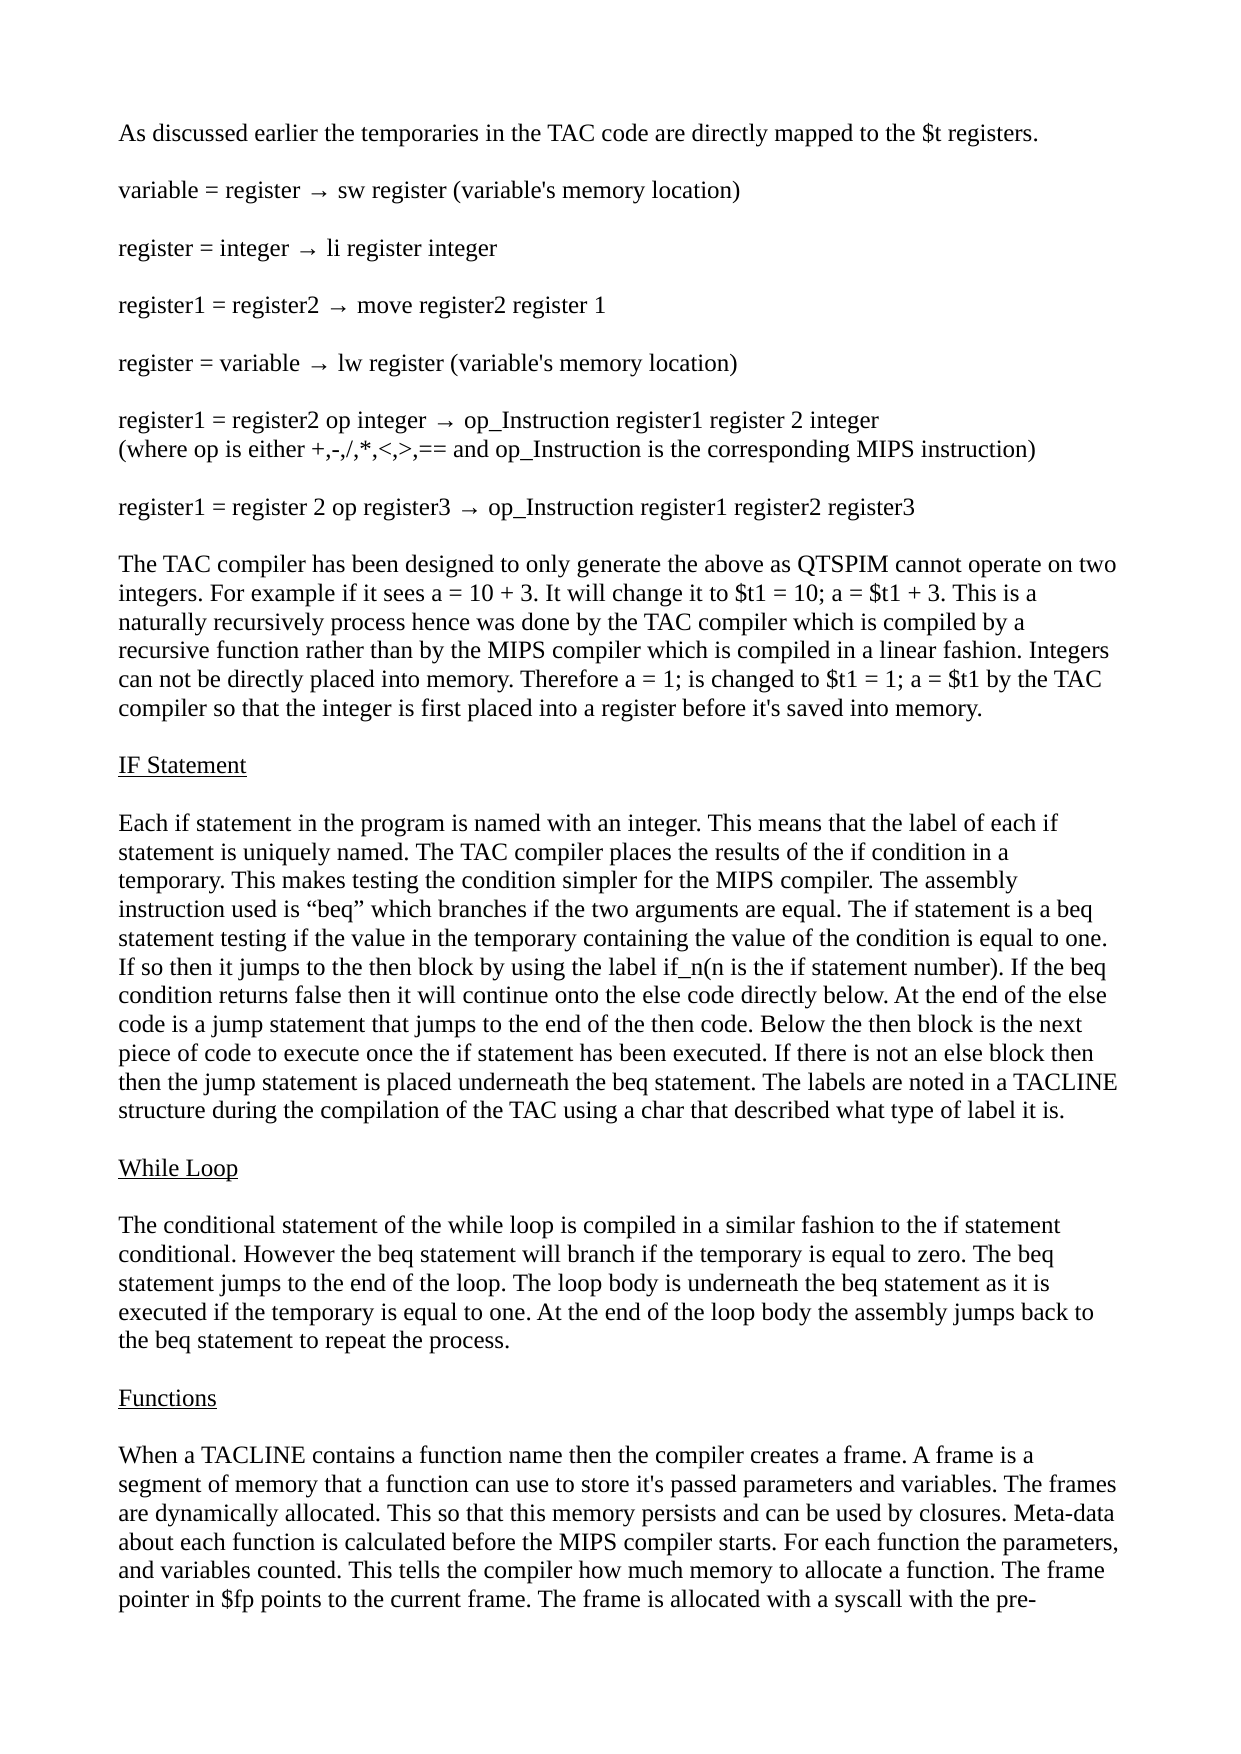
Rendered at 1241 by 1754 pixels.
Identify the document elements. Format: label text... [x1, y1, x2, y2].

text IF Statement [118, 751, 1122, 779]
text Functions [118, 1383, 1122, 1412]
text variable = register → sw register (variable's memory location) [118, 176, 1122, 204]
text register1 = register2 op integer → op_Instruction register1 register 2 integer [118, 406, 1122, 434]
text (where op is either +,-,/,*,<,>,== and op_Instruction is the corresponding MIPS instruction) [118, 434, 1122, 463]
text The conditional statement of the while loop is compiled in a similar fashion to the if statement conditional. However the beq statement will branch if the temporary is equal to zero. The beq statement jumps to the end of the loop. The loop body is underneath the beq statement as it is executed if the temporary is equal to one. At the end of the loop body the assembly jumps back to the beq statement to repeat the process. [118, 1211, 1122, 1354]
text As discussed earlier the temporaries in the TAC code are directly mapped to the $t registers. [118, 118, 1122, 147]
text register = variable → lw register (variable's memory location) [118, 348, 1122, 377]
text register1 = register2 → move register2 register 1 [118, 291, 1122, 319]
text While Loop [118, 1153, 1122, 1182]
text The TAC compiler has been designed to only generate the above as QTSPIM cannot operate on two integers. For example if it sees a = 10 + 3. It will change it to $t1 = 10; a = $t1 + 3. This is a naturally recursively process hence was done by the TAC compiler which is compiled by a recursive function rather than by the MIPS compiler which is compiled in a linear fashion. Integers can not be directly placed into memory. Therefore a = 1; is changed to $t1 = 1; a = $t1 by the TAC compiler so that the integer is first placed into a register before it's saved into memory. [118, 549, 1122, 722]
text register1 = register 2 op register3 → op_Instruction register1 register2 register3 [118, 492, 1122, 521]
text When a TACLINE contains a function name then the compiler creates a frame. A frame is a segment of memory that a function can use to store it's passed parameters and variables. The frames are dynamically allocated. This so that this memory persists and can be used by closures. Meta-data about each function is calculated before the MIPS compiler starts. For each function the parameters, and variables counted. This tells the compiler how much memory to allocate a function. The frame pointer in $fp points to the current frame. The frame is allocated with a syscall with the pre- [118, 1441, 1122, 1613]
text register = integer → li register integer [118, 233, 1122, 262]
text Each if statement in the program is named with an integer. This means that the label of each if statement is uniquely named. The TAC compiler places the results of the if condition in a temporary. This makes testing the condition simpler for the MIPS compiler. The assembly instruction used is “beq” which branches if the two arguments are equal. The if statement is a beq statement testing if the value in the temporary containing the value of the condition is equal to one. If so then it jumps to the then block by using the label if_n(n is the if statement number). If the beq condition returns false then it will continue onto the else code directly below. At the end of the else code is a jump statement that jumps to the end of the then code. Below the then block is the next piece of code to execute once the if statement has been executed. If there is not an else block then then the jump statement is placed underneath the beq statement. The labels are noted in a TACLINE structure during the compilation of the TAC using a char that described what type of label it is. [118, 808, 1122, 1124]
